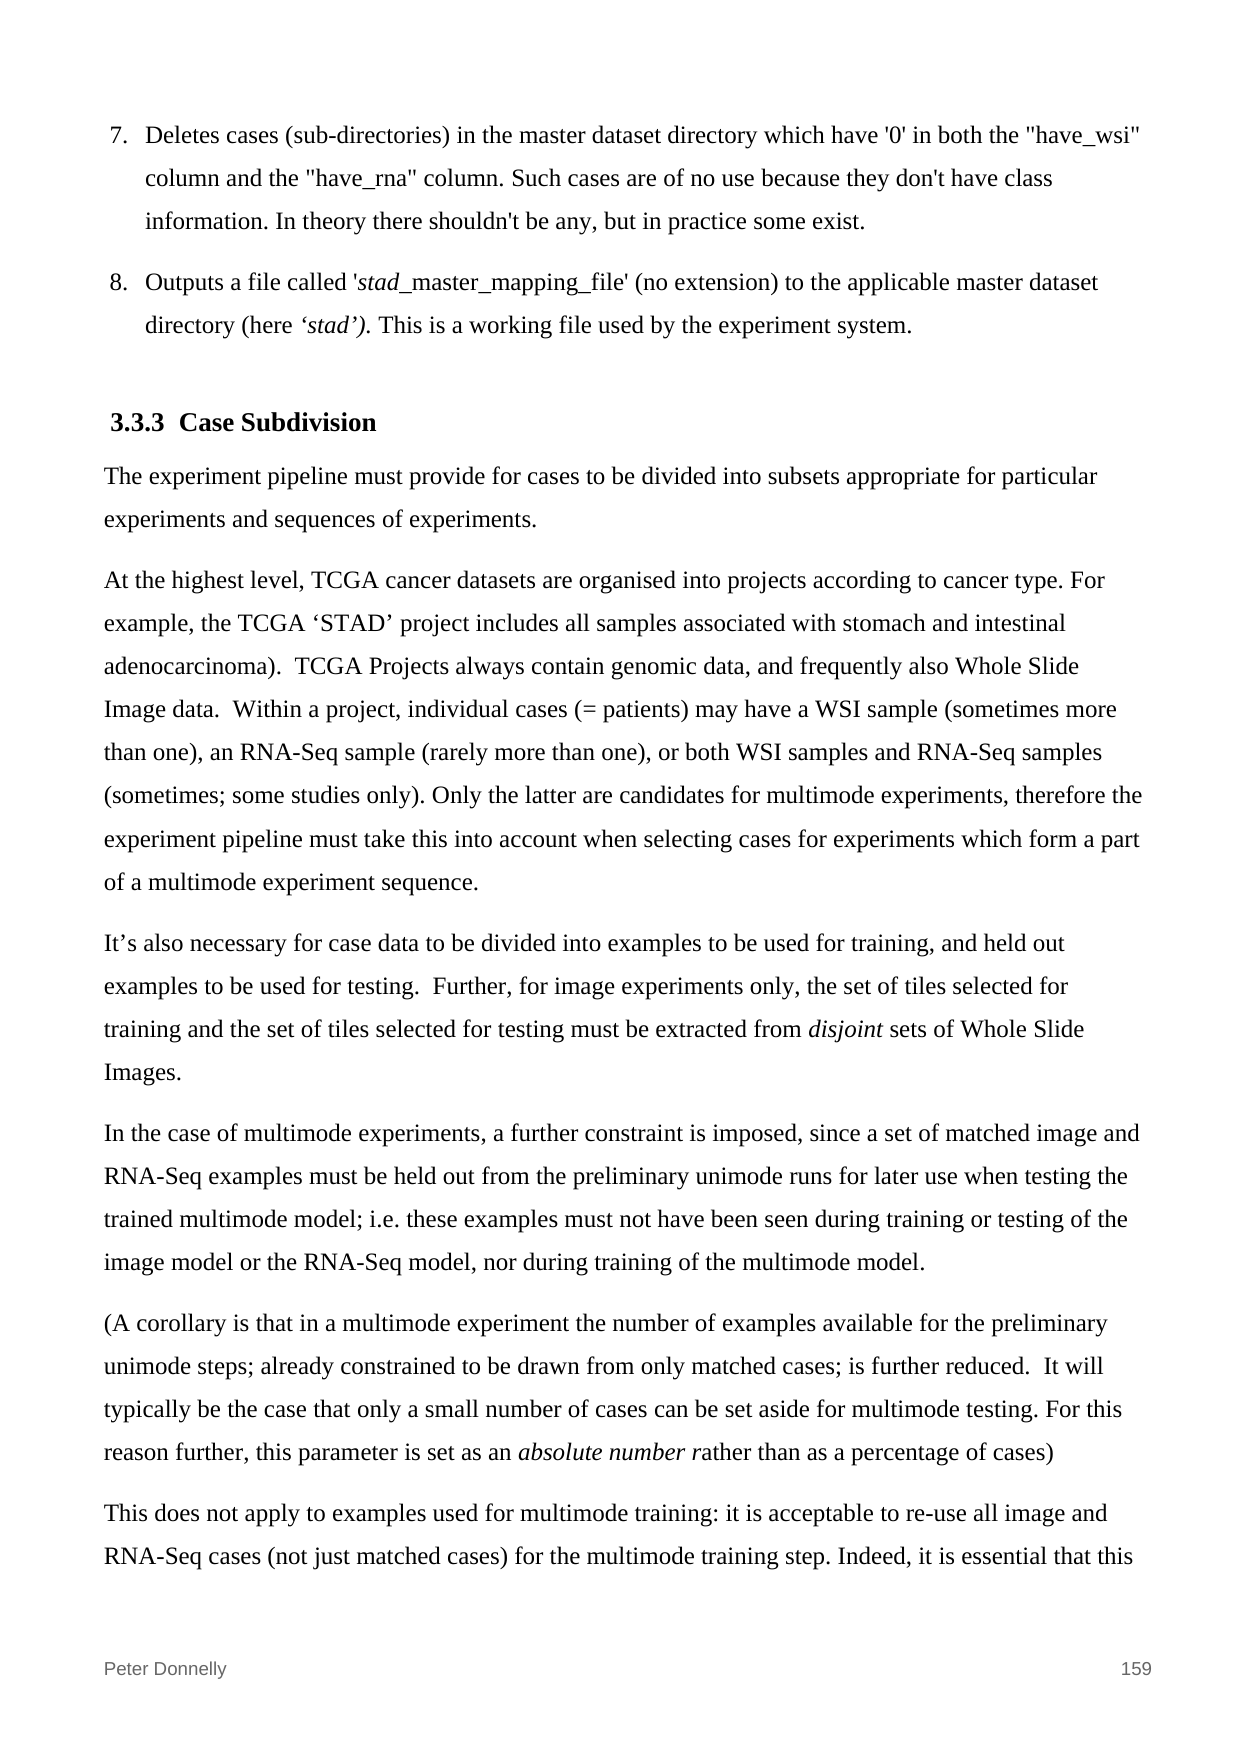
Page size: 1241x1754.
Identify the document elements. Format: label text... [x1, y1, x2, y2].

text The experiment pipeline must provide for cases to be divided into subsets appropriate for particular experiments and sequences of experiments. [103, 461, 1146, 533]
subtitle Case Subdivision [103, 406, 1146, 437]
text It’s also necessary for case data to be divided into examples to be used for training, and held out examples to be used for testing. Further, for image experiments only, the set of tiles selected for training and the set of tiles selected for testing must be extracted from disjoint sets of Whole Slide Images. [103, 928, 1146, 1086]
text This does not apply to examples used for multimode training: it is acceptable to re-use all image and RNA-Seq cases (not just matched cases) for the multimode training step. Indeed, it is essential that this [103, 1498, 1146, 1570]
text At the highest level, TCGA cancer datasets are organised into projects according to cancer type. For example, the TCGA ‘STAD’ project includes all samples associated with stomach and intestinal adenocarcinoma). TCGA Projects always contain genomic data, and frequently also Whole Slide Image data. Within a project, individual cases (= patients) may have a WSI sample (sometimes more than one), an RNA-Seq sample (rarely more than one), or both WSI samples and RNA-Seq samples (sometimes; some studies only). Only the latter are candidates for multimode experiments, therefore the experiment pipeline must take this into account when selecting cases for experiments which form a part of a multimode experiment sequence. [103, 565, 1146, 896]
text In the case of multimode experiments, a further constraint is imposed, since a set of matched image and RNA-Seq examples must be held out from the preliminary unimode runs for later use when testing the trained multimode model; i.e. these examples must not have been seen during training or testing of the image model or the RNA-Seq model, nor during training of the multimode model. [103, 1118, 1146, 1276]
list Outputs a file called 'stad_master_mapping_file' (no extension) to the applicable master dataset directory (here ‘stad’). This is a working file used by the experiment system. [109, 267, 1146, 339]
list Deletes cases (sub-directories) in the master dataset directory which have '0' in both the "have_wsi" column and the "have_rna" column. Such cases are of no use because they don't have class information. In theory there shouldn't be any, but in practice some exist. [109, 120, 1146, 235]
text (A corollary is that in a multimode experiment the number of examples available for the preliminary unimode steps; already constrained to be drawn from only matched cases; is further reduced. It will typically be the case that only a small number of cases can be set aside for multimode testing. For this reason further, this parameter is set as an absolute number rather than as a percentage of cases) [103, 1308, 1146, 1466]
